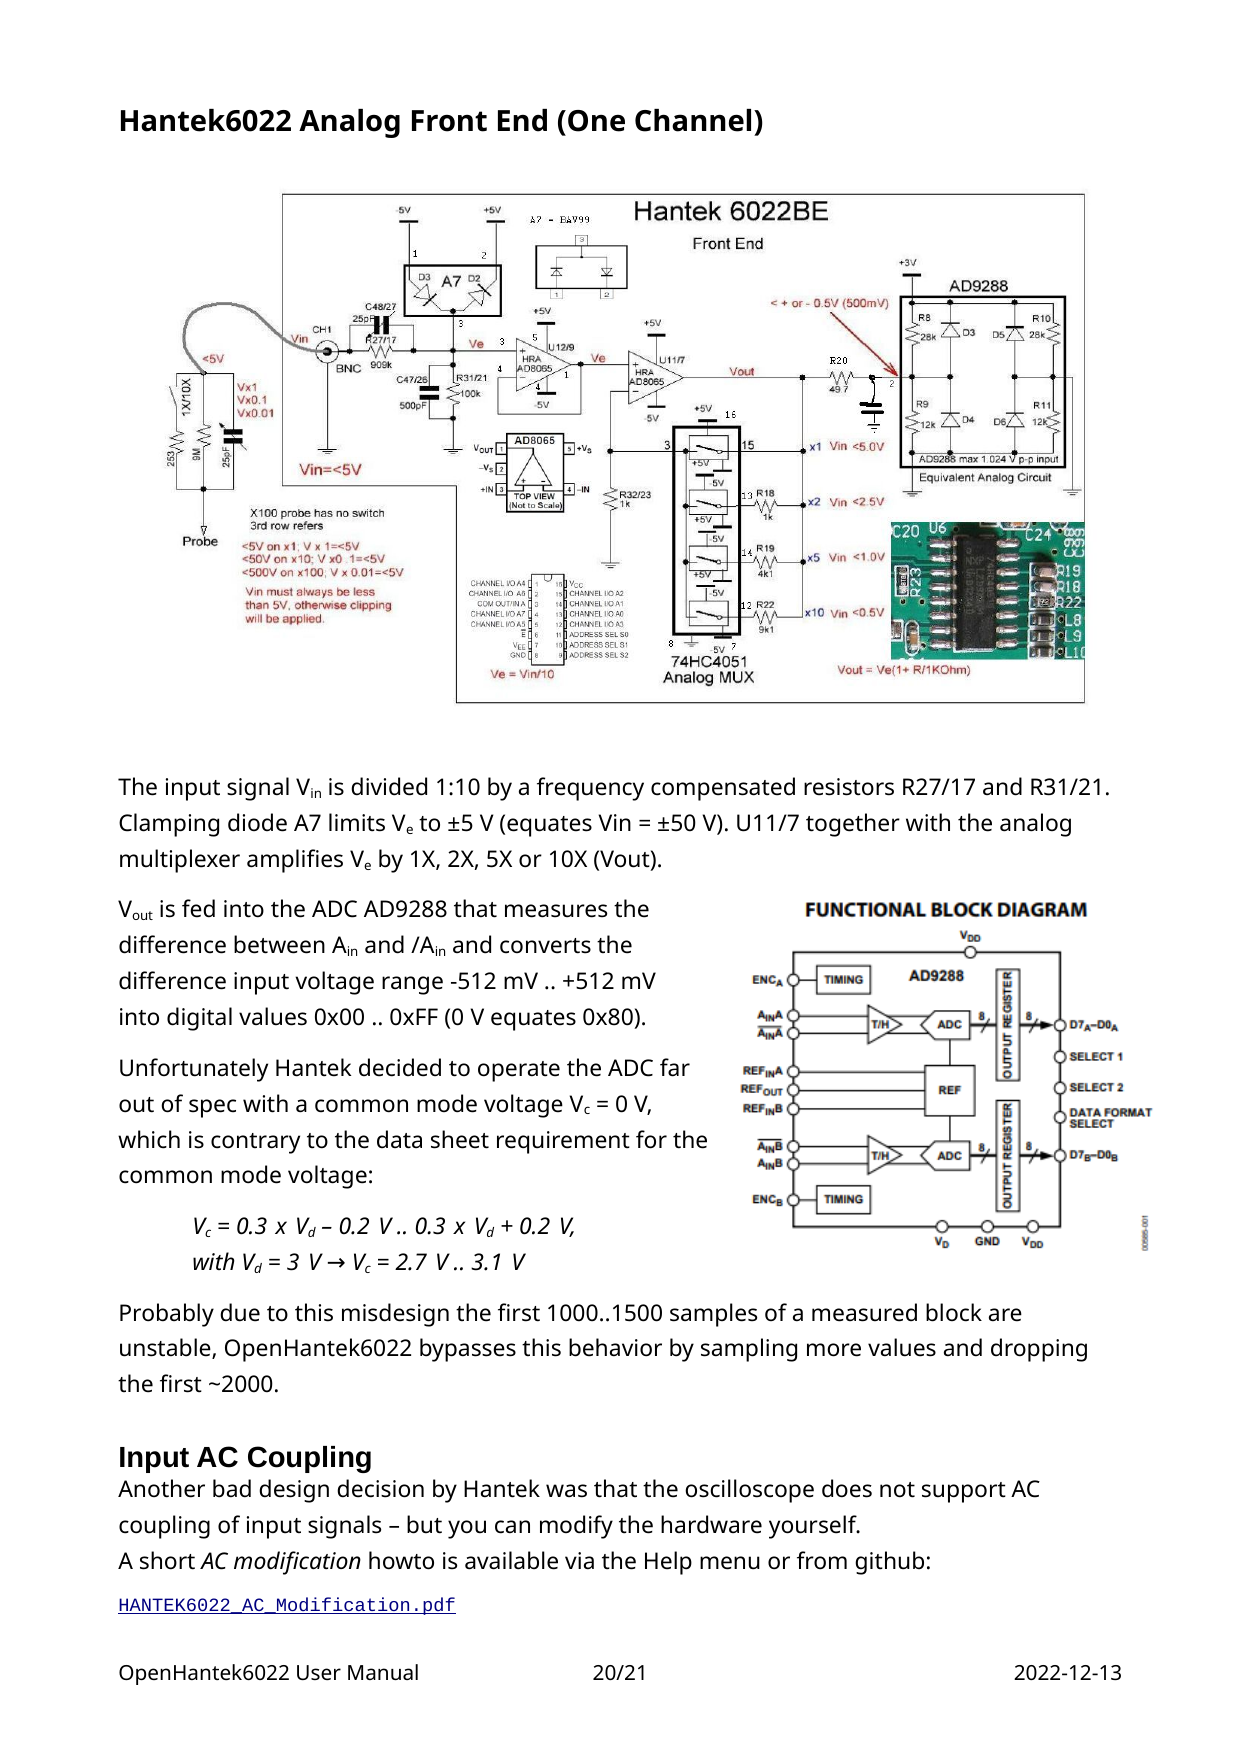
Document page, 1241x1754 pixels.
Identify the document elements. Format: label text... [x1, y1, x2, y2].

subtitle Another bad design decision by Hantek was that the oscilloscope does not support AC coupling of input signals – but you can modify the hardware yourself. A short AC modification howto is available via the Help menu or from github: [118, 1473, 1122, 1576]
text HANTEK6022_AC_Modification.pdf [118, 1596, 1175, 1617]
subtitle Input AC Coupling [118, 1440, 1122, 1473]
picture [738, 893, 1158, 1258]
subtitle Probably due to this misdesign the first 1000..1500 samples of a measured block are unstable, OpenHantek6022 bypasses this behavior by sampling more values and dropping the first ~2000. [118, 1296, 1122, 1399]
subtitle Unfortunately Hantek decided to operate the ADC far out of spec with a common mode voltage Vc = 0 V, which is contrary to the data sheet requirement for the common mode voltage: [118, 1052, 738, 1191]
subtitle The input signal Vin is divided 1:10 by a frequency compensated resistors R27/17 and R31/21. Clamping diode A7 limits Ve to ±5 V (equates Vin = ±50 V). U11/7 together with the analog multiplexer amplifies Ve by 1X, 2X, 5X or 10X (Vout). [118, 735, 1122, 874]
picture [122, 180, 1127, 711]
subtitle Vout is fed into the ADC AD9288 that measures the difference between Ain and /Ain and converts the difference input voltage range -512 mV .. +512 mV into digital values 0x00 .. 0xFF (0 V equates 0x80). [118, 893, 738, 1032]
subtitle Vc = 0.3 x Vd – 0.2 V .. 0.3 x Vd + 0.2 V, with Vd = 3 V → Vc = 2.7 V .. 3.1 V [118, 1210, 1122, 1277]
subtitle Hantek6022 Analog Front End (One Channel) [118, 100, 1122, 140]
